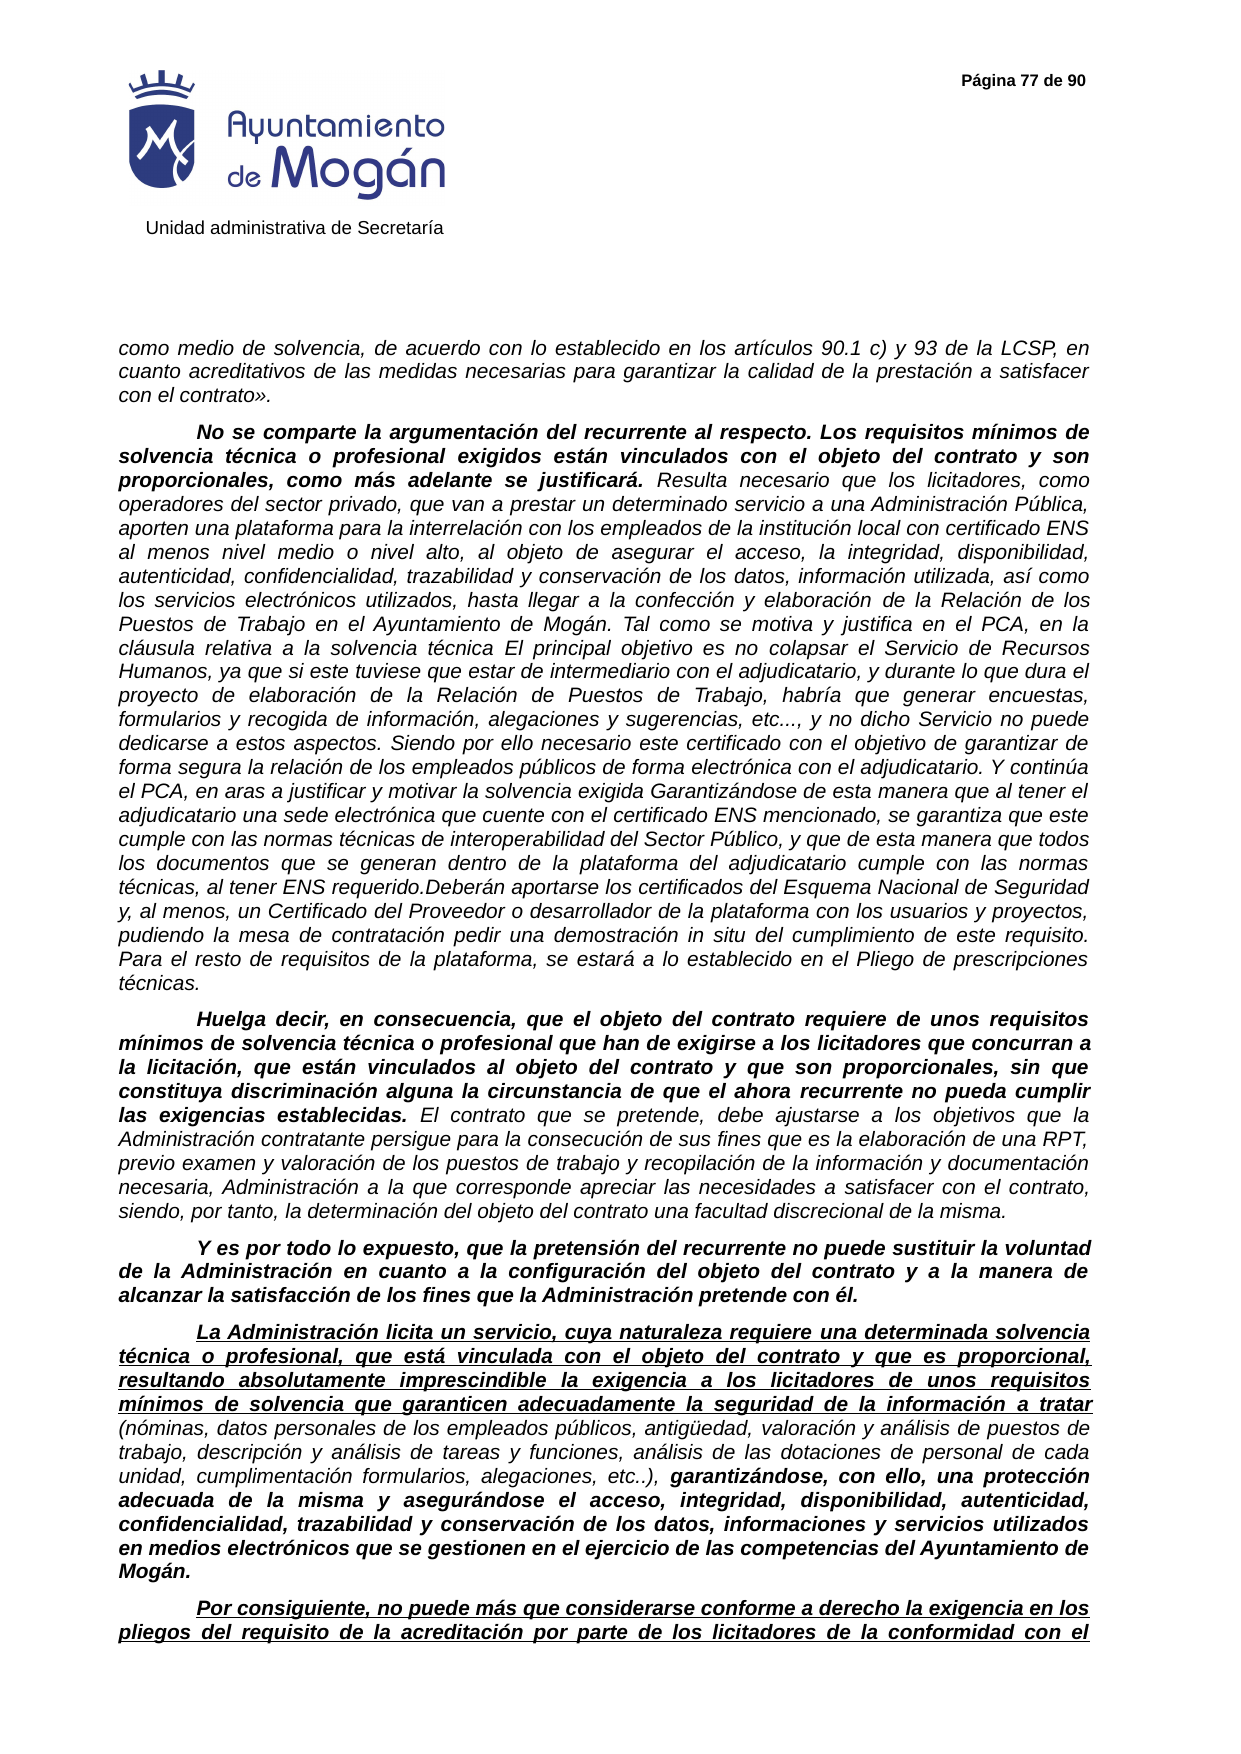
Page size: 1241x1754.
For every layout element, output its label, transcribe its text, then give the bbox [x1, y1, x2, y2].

text Por consiguiente, no puede más que considerarse conforme a derecho la exigencia en los pliegos del requisito de la acreditación por parte de los licitadores de la conformidad con el [118, 1596, 1092, 1644]
text La Administración licita un servicio, cuya naturaleza requiere una determinada solvencia técnica o profesional, que está vinculada con el objeto del contrato y que es proporcional, [118, 1320, 1092, 1365]
text Huelga decir, en consecuencia, que el objeto del contrato requiere de unos requisitos mínimos de solvencia técnica o profesional que han de exigirse a los licitadores que concurran a la licitación, que están vinculados al objeto del contrato y que son proporcionales, sin que constituya discriminación alguna la circunstancia de que el ahora recurrente no pueda cumplir las exigencias establecidas. El contrato que se pretende, debe ajustarse a los objetivos que la Administración contratante persigue para la consecución de sus fines que es la elaboración de una RPT, previo examen y valoración de los puestos de trabajo y recopilación de la información y documentación necesaria, Administración a la que corresponde apreciar las necesidades a satisfacer con el contrato, siendo, por tanto, la determinación del objeto del contrato una facultad discrecional de la misma. [118, 1007, 1092, 1223]
text (nóminas, datos personales de los empleados públicos, antigüedad, valoración y análisis de puestos de trabajo, descripción y análisis de tareas y funciones, análisis de las dotaciones de personal de cada unidad, cumplimentación formularios, alegaciones, etc..), garantizándose, con ello, una protección adecuada de la misma y asegurándose el acceso, integridad, disponibilidad, autenticidad, confidencialidad, trazabilidad y conservación de los datos, informaciones y servicios utilizados en medios electrónicos que se gestionen en el ejercicio de las competencias del Ayuntamiento de Mogán. [118, 1414, 1092, 1583]
picture [128, 70, 445, 206]
text No se comparte la argumentación del recurrente al respecto. Los requisitos mínimos de solvencia técnica o profesional exigidos están vinculados con el objeto del contrato y son proporcionales, como más adelante se justificará. Resulta necesario que los licitadores, como operadores del sector privado, que van a prestar un determinado servicio a una Administración Pública, aporten una plataforma para la interrelación con los empleados de la institución local con certificado ENS al menos nivel medio o nivel alto, al objeto de asegurar el acceso, la integridad, disponibilidad, autenticidad, confidencialidad, trazabilidad y conservación de los datos, información utilizada, así como los servicios electrónicos utilizados, hasta llegar a la confección y elaboración de la Relación de los Puestos de Trabajo en el Ayuntamiento de Mogán. Tal como se motiva y justifica en el PCA, en la cláusula relativa a la solvencia técnica El principal objetivo es no colapsar el Servicio de Recursos Humanos, ya que si este tuviese que estar de intermediario con el adjudicatario, y durante lo que dura el proyecto de elaboración de la Relación de Puestos de Trabajo, habría que generar encuestas, formularios y recogida de información, alegaciones y sugerencias, etc..., y no dicho Servicio no puede dedicarse a estos aspectos. Siendo por ello necesario este certificado con el objetivo de garantizar de forma segura la relación de los empleados públicos de forma electrónica con el adjudicatario. Y continúa el PCA, en aras a justificar y motivar la solvencia exigida Garantizándose de esta manera que al tener el adjudicatario una sede electrónica que cuente con el certificado ENS mencionado, se garantiza que este cumple con las normas técnicas de interoperabilidad del Sector Público, y que de esta manera que todos los documentos que se generan dentro de la plataforma del adjudicatario cumple con las normas técnicas, al tener ENS requerido.Deberán aportarse los certificados del Esquema Nacional de Seguridad y, al menos, un Certificado del Proveedor o desarrollador de la plataforma con los usuarios y proyectos, pudiendo la mesa de contratación pedir una demostración in situ del cumplimiento de este requisito. Para el resto de requisitos de la plataforma, se estará a lo establecido en el Pliego de prescripciones técnicas. [118, 420, 1092, 995]
text resultando absolutamente imprescindible la exigencia a los licitadores de unos requisitos mínimos de solvencia que garanticen adecuadamente la seguridad de la información a tratar [118, 1366, 1092, 1413]
text Y es por todo lo expuesto, que la pretensión del recurrente no puede sustituir la voluntad de la Administración en cuanto a la configuración del objeto del contrato y a la manera de alcanzar la satisfacción de los fines que la Administración pretende con él. [118, 1235, 1092, 1307]
text como medio de solvencia, de acuerdo con lo establecido en los artículos 90.1 c) y 93 de la LCSP, en cuanto acreditativos de las medidas necesarias para garantizar la calidad de la prestación a satisfacer con el contrato». [118, 335, 1092, 407]
